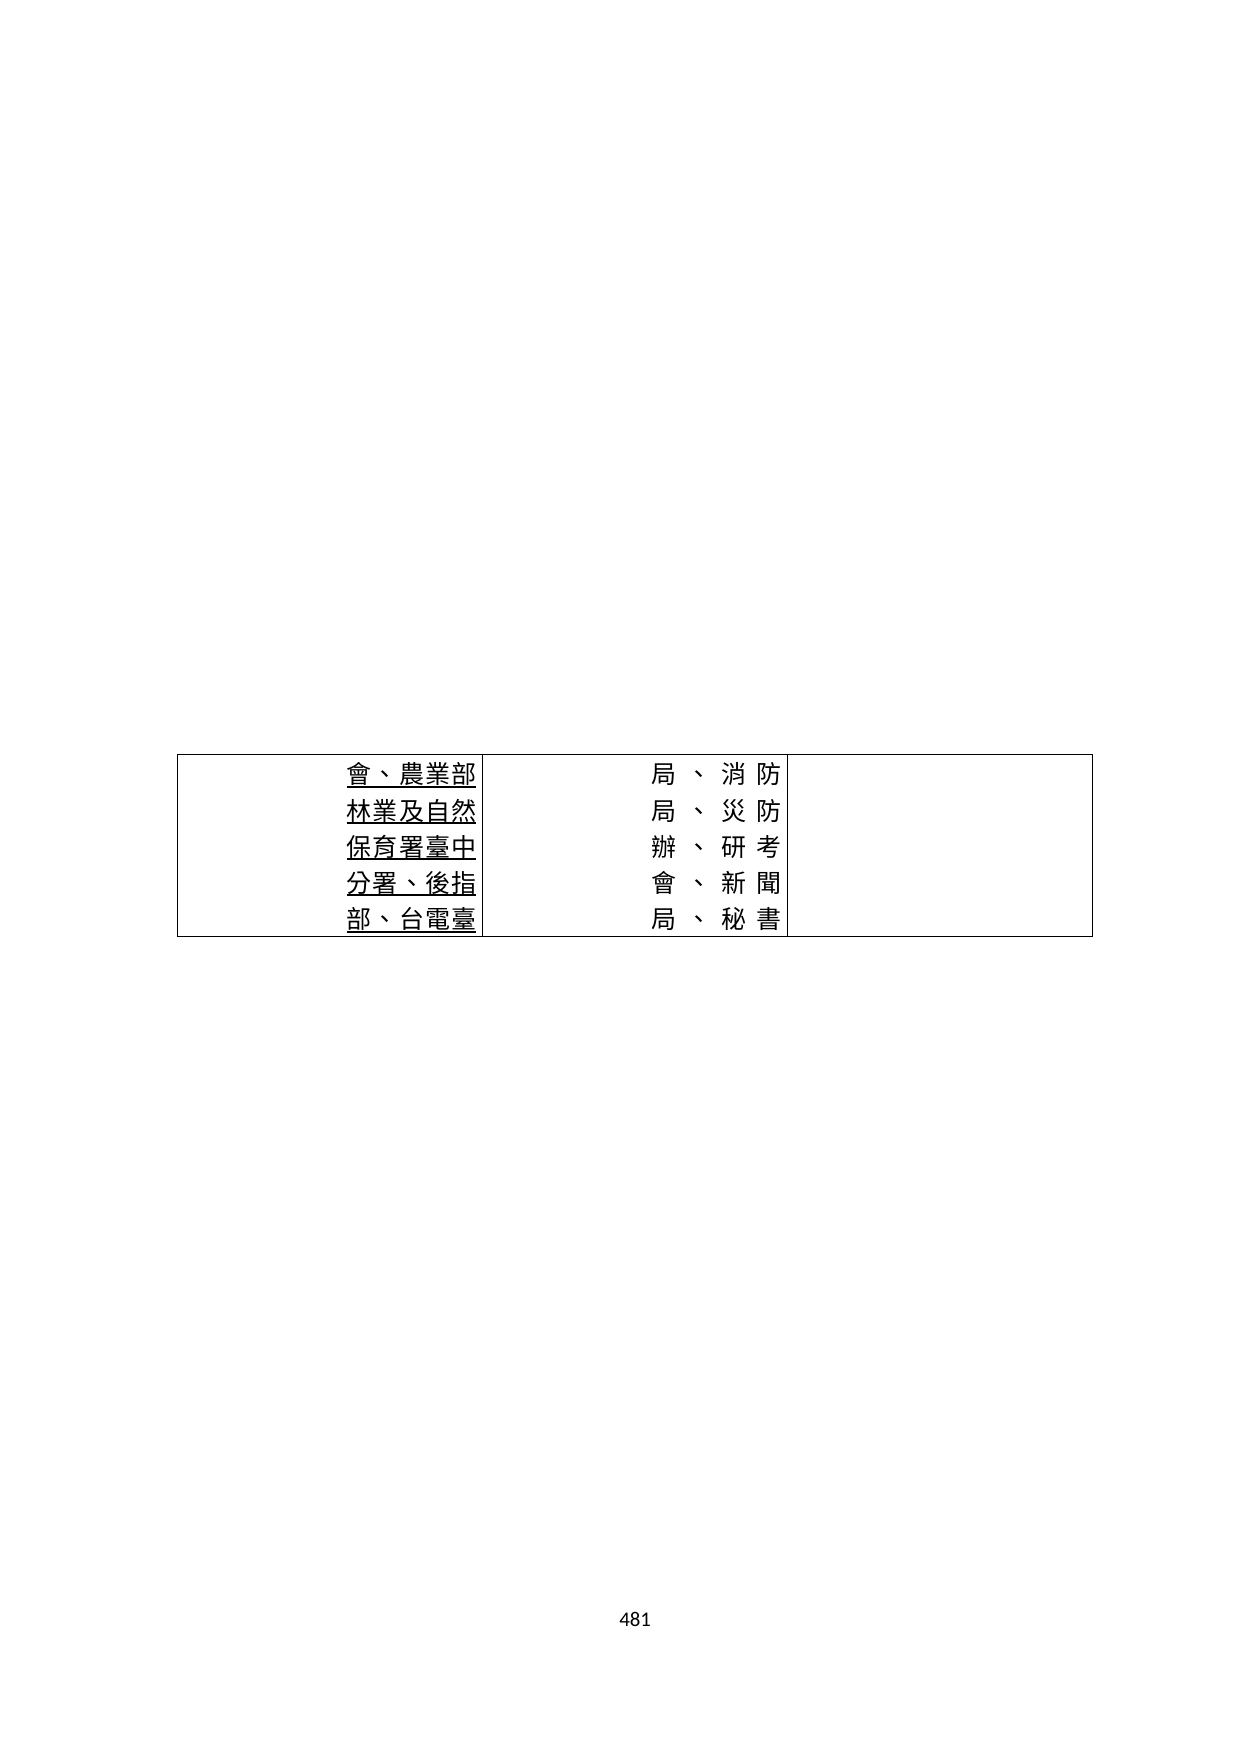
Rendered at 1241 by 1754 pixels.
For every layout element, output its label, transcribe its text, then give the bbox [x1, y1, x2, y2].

table_cell 會、農業部林業及自然保育署臺中分署、後指部、台電臺 [178, 755, 482, 936]
table_cell [788, 755, 1092, 936]
table_cell 局、消防局、災防辦、研考會、新聞局、秘書 [483, 755, 787, 936]
